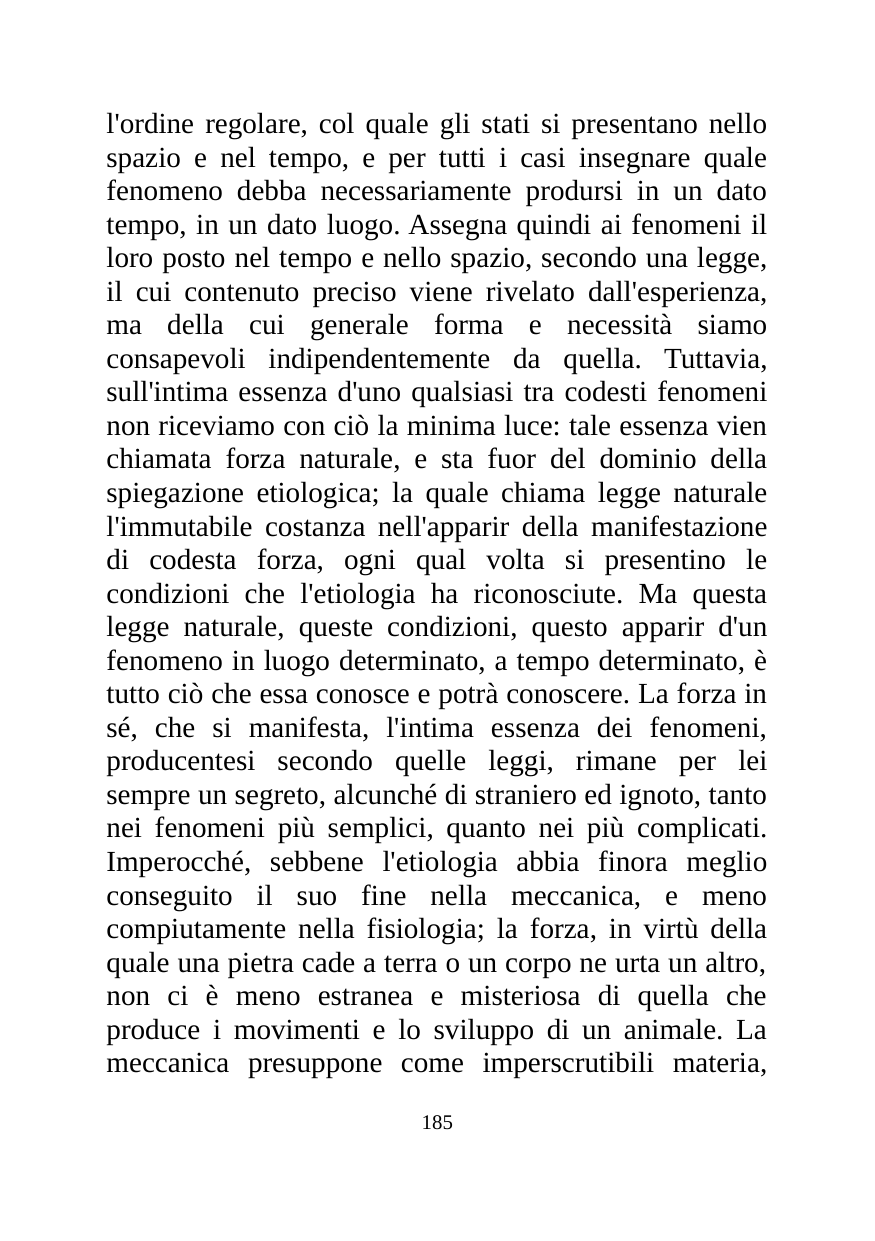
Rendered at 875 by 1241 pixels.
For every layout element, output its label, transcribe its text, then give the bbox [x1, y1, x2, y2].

text l'ordine regolare, col quale gli stati si presentano nello spazio e nel tempo, e per tutti i casi insegnare quale fenomeno debba necessariamente prodursi in un dato tempo, in un dato luogo. Assegna quindi ai fenomeni il loro posto nel tempo e nello spazio, secondo una legge, il cui contenuto preciso viene rivelato dall'esperienza, ma della cui generale forma e necessità siamo consapevoli indipendentemente da quella. Tuttavia, sull'intima essenza d'uno qualsiasi tra codesti fenomeni non riceviamo con ciò la minima luce: tale essenza vien chiamata forza naturale, e sta fuor del dominio della spiegazione etiologica; la quale chiama legge naturale l'immutabile costanza nell'apparir della manifestazione di codesta forza, ogni qual volta si presentino le condizioni che l'etiologia ha riconosciute. Ma questa legge naturale, queste condizioni, questo apparir d'un fenomeno in luogo determinato, a tempo determinato, è tutto ciò che essa conosce e potrà conoscere. La forza in sé, che si manifesta, l'intima essenza dei fenomeni, producentesi secondo quelle leggi, rimane per lei sempre un segreto, alcunché di straniero ed ignoto, tanto nei fenomeni più semplici, quanto nei più complicati. Imperocché, sebbene l'etiologia abbia finora meglio conseguito il suo fine nella meccanica, e meno compiutamente nella fisiologia; la forza, in virtù della quale una pietra cade a terra o un corpo ne urta un altro, non ci è meno estranea e misteriosa di quella che produce i movimenti e lo sviluppo di un animale. La meccanica presuppone come imperscrutibili materia, [106, 106, 768, 1079]
